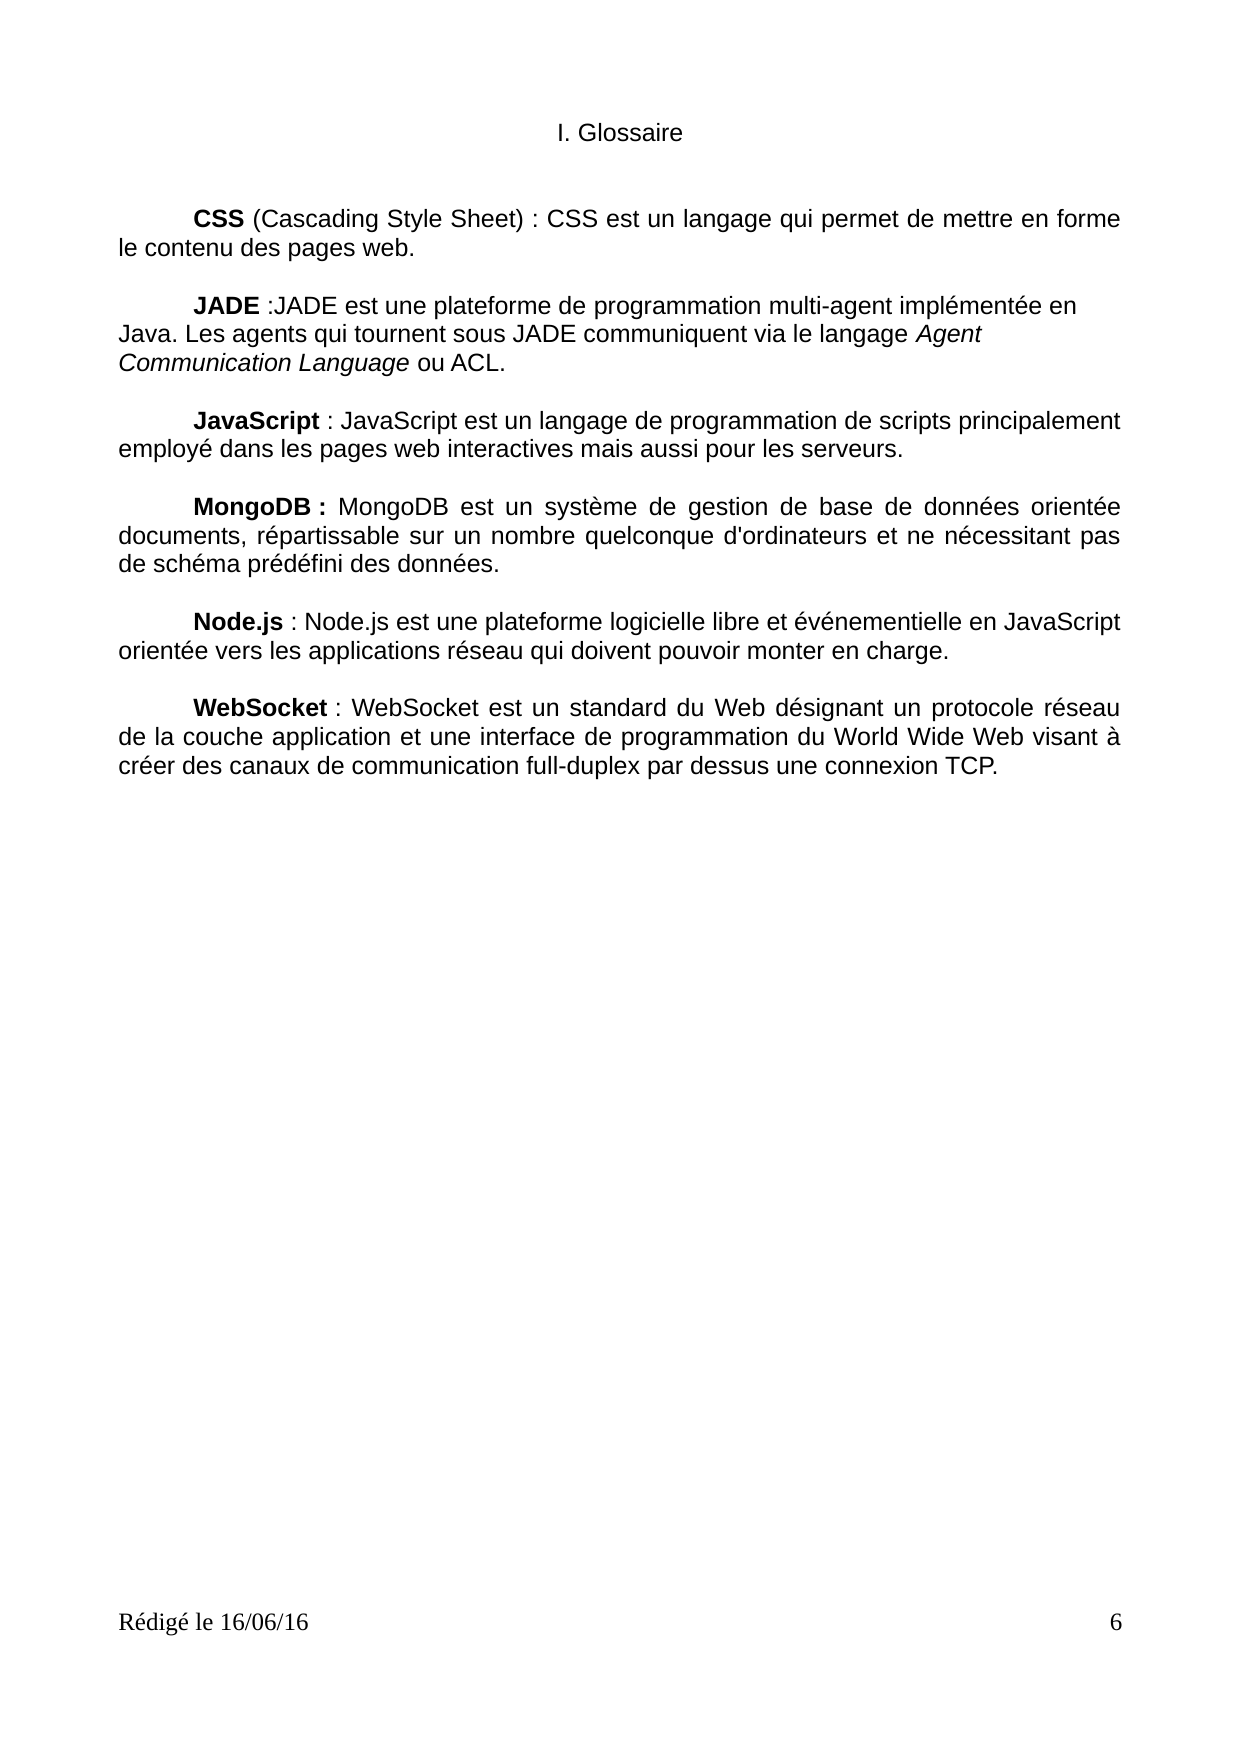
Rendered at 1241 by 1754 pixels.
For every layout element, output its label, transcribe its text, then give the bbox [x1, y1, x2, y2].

text MongoDB : MongoDB est un système de gestion de base de données orientée documents, répartissable sur un nombre quelconque d'ordinateurs et ne nécessitant pas de schéma prédéfini des données. [118, 492, 1122, 578]
text JADE :JADE est une plateforme de programmation multi-agent implémentée en Java. Les agents qui tournent sous JADE communiquent via le langage Agent Communication Language ou ACL. [118, 291, 1122, 377]
text JavaScript : JavaScript est un langage de programmation de scripts principalement employé dans les pages web interactives mais aussi pour les serveurs. [118, 406, 1122, 463]
text WebSocket : WebSocket est un standard du Web désignant un protocole réseau de la couche application et une interface de programmation du World Wide Web visant à créer des canaux de communication full-duplex par dessus une connexion TCP. [118, 693, 1122, 779]
text Node.js : Node.js est une plateforme logicielle libre et événementielle en JavaScript orientée vers les applications réseau qui doivent pouvoir monter en charge. [118, 607, 1122, 664]
text I. Glossaire [118, 118, 1122, 147]
text CSS (Cascading Style Sheet) : CSS est un langage qui permet de mettre en forme le contenu des pages web. [118, 204, 1122, 262]
